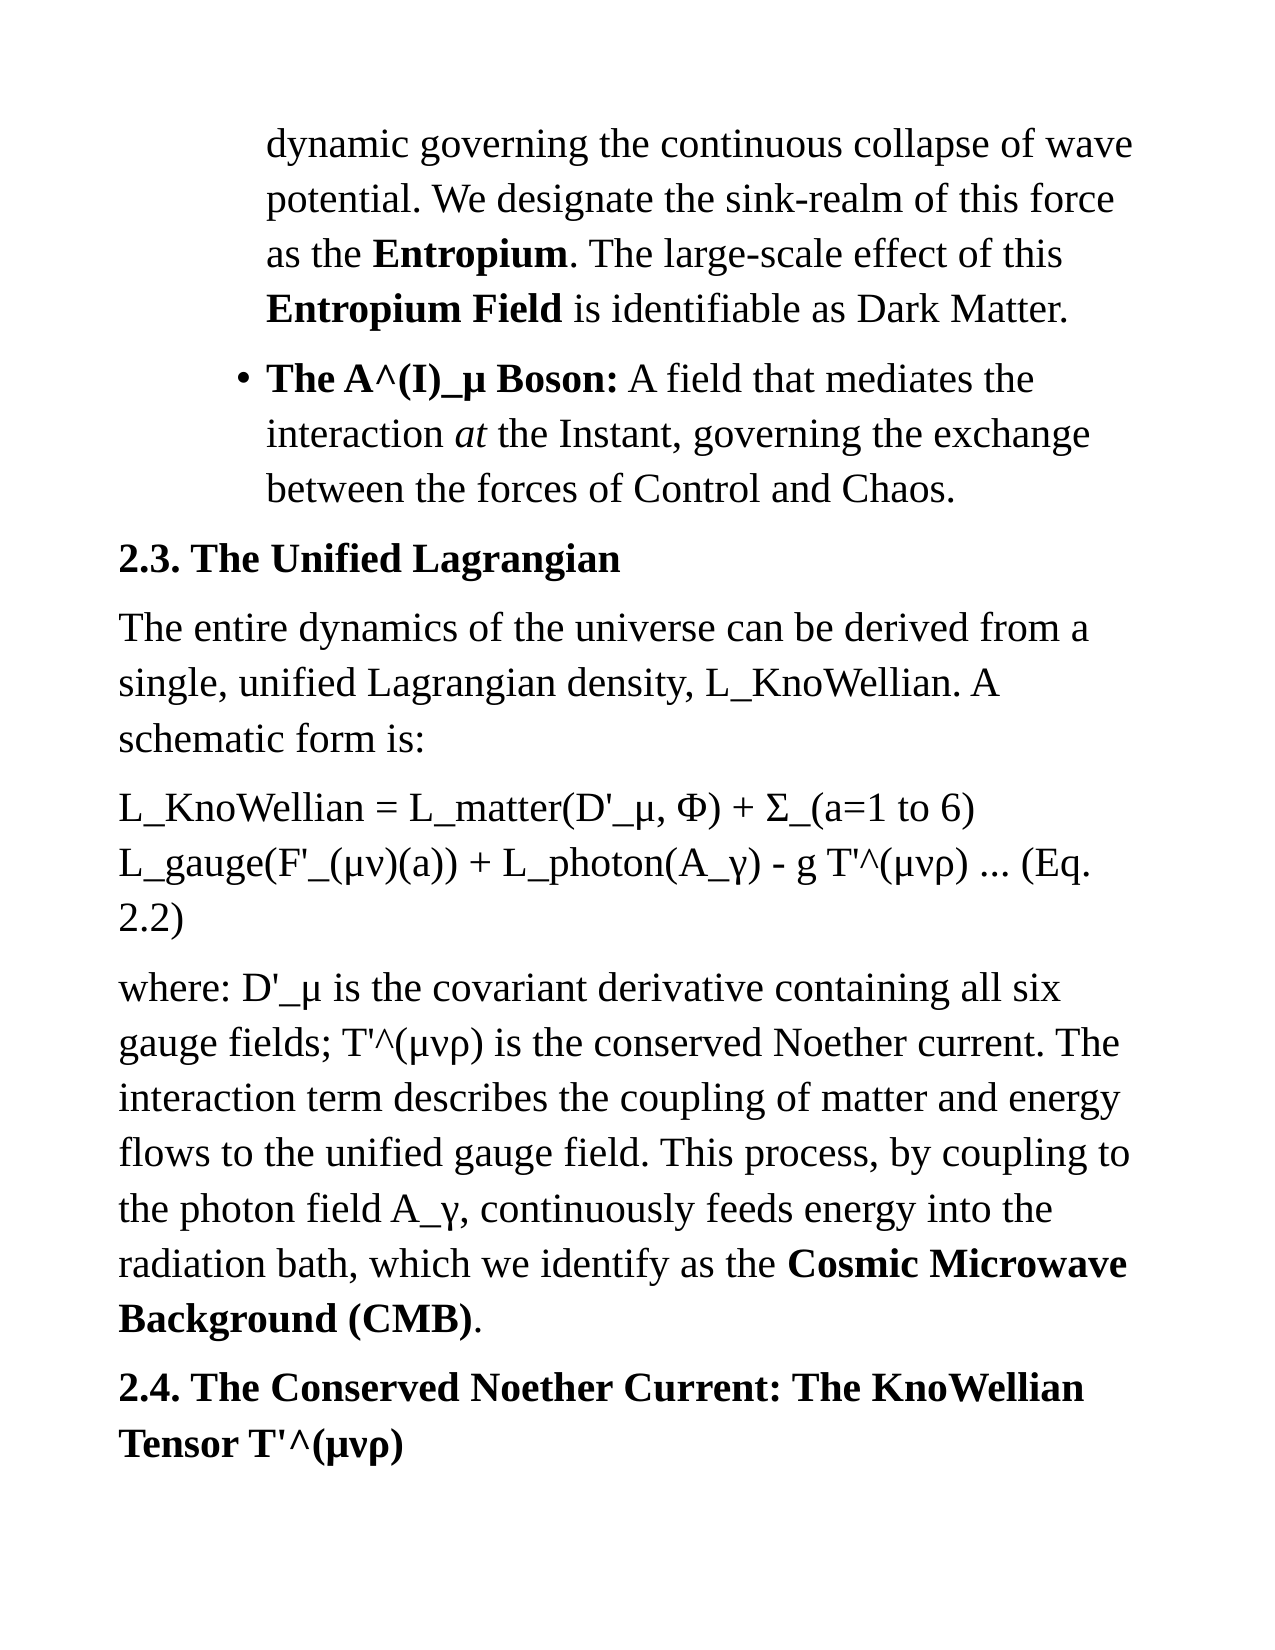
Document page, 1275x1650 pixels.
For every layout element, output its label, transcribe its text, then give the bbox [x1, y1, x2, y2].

list dynamic governing the continuous collapse of wave potential. We designate the sink-realm of this force as the Entropium. The large-scale effect of this Entropium Field is identifiable as Dark Matter. [236, 118, 1157, 331]
text The entire dynamics of the universe can be derived from a single, unified Lagrangian density, L_KnoWellian. A schematic form is: [118, 603, 1157, 761]
list The A^(I)_μ Boson: A field that mediates the interaction at the Instant, governing the exchange between the forces of Control and Chaos. [236, 353, 1157, 511]
text 2.3. The Unified Lagrangian [118, 533, 1157, 581]
text L_KnoWellian = L_matter(D'_μ, Φ) + Σ_(a=1 to 6) L_gauge(F'_(μν)(a)) + L_photon(A_γ) - g T'^(μνρ) ... (Eq. 2.2) [118, 783, 1157, 941]
text 2.4. The Conserved Noether Current: The KnoWellian Tensor T'^(μνρ) [118, 1363, 1157, 1466]
text where: D'_μ is the covariant derivative containing all six gauge fields; T'^(μνρ) is the conserved Noether current. The interaction term describes the coupling of matter and energy flows to the unified gauge field. This process, by coupling to the photon field A_γ, continuously feeds energy into the radiation bath, which we identify as the Cosmic Microwave Background (CMB). [118, 963, 1157, 1341]
